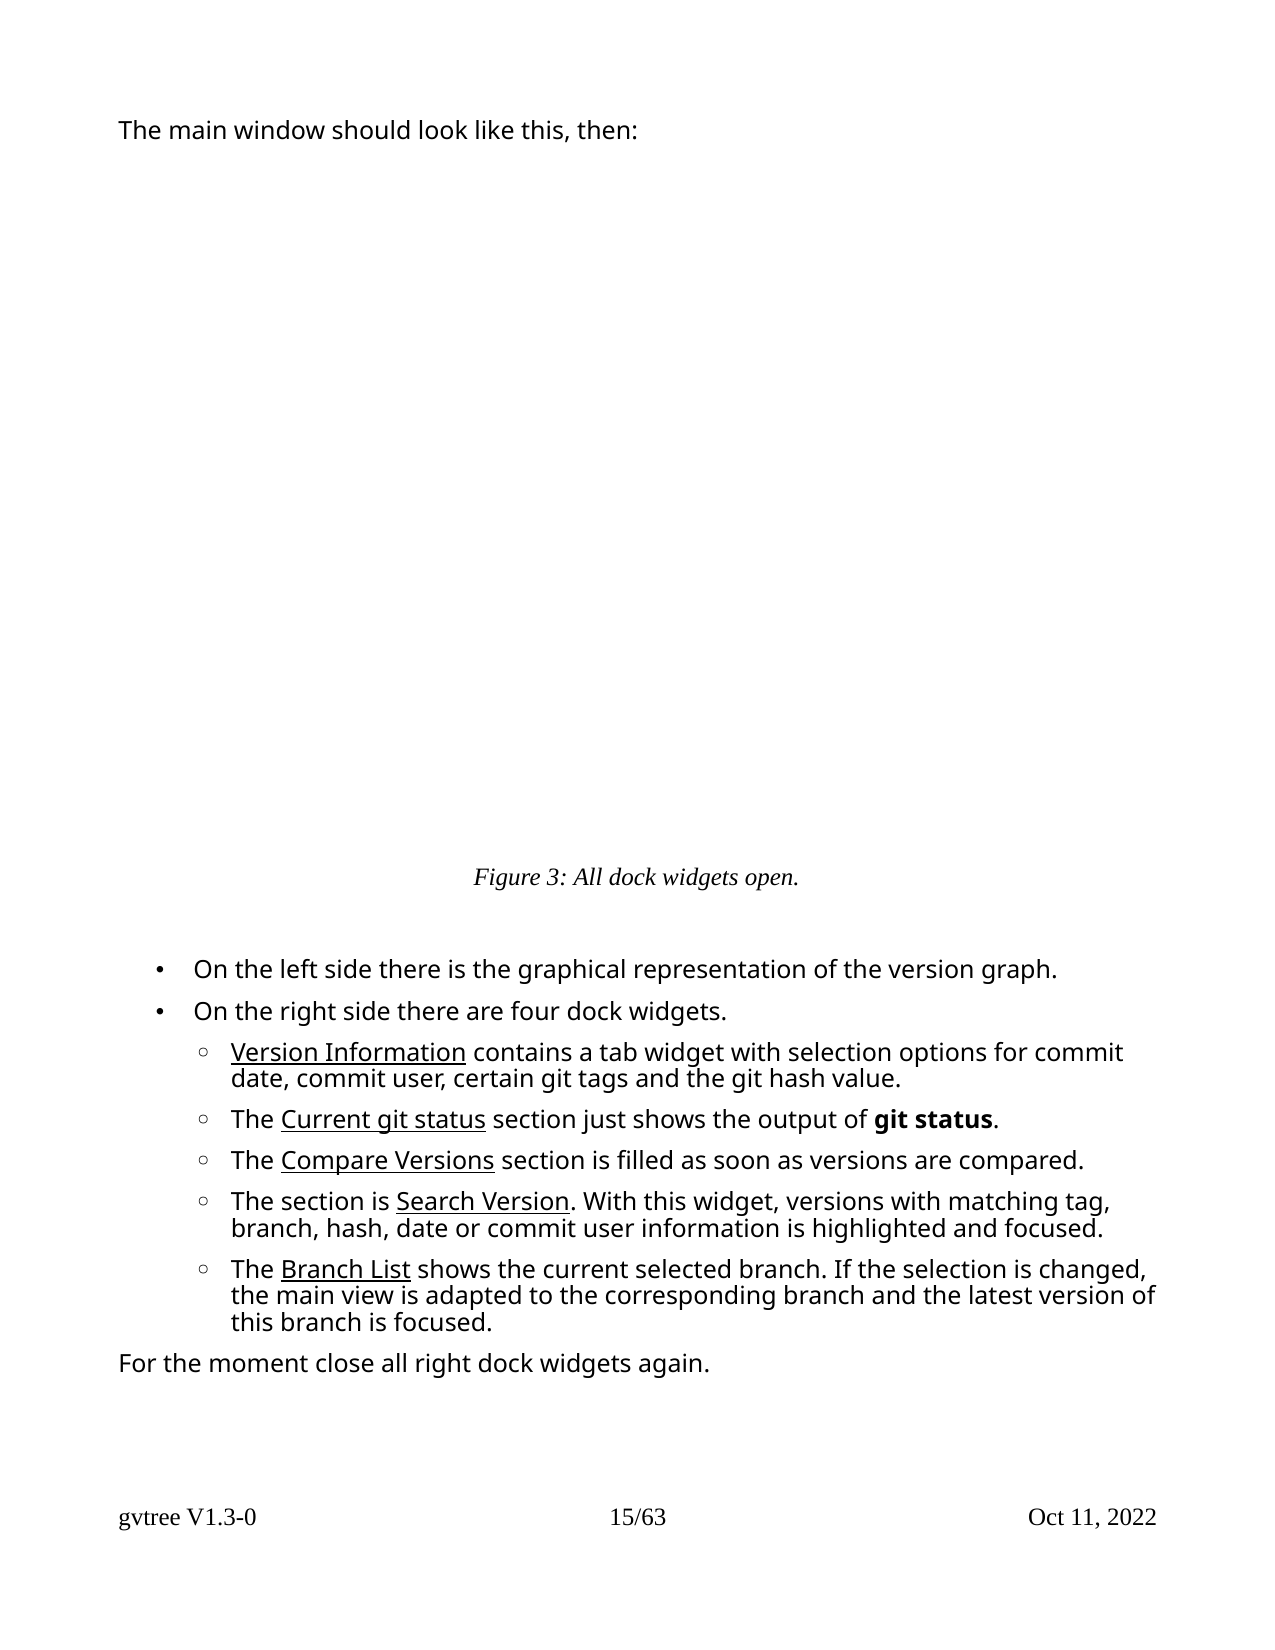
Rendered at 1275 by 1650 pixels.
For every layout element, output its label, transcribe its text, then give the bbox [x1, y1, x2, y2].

text The main window should look like this, then: [118, 118, 1157, 144]
list Version Information contains a tab widget with selection options for commit date, commit user, certain git tags and the git hash value. [193, 1040, 1157, 1093]
list The Compare Versions section is filled as soon as versions are compared. [193, 1148, 1157, 1175]
text Figure 3: All dock widgets open. [118, 172, 1157, 891]
list On the right side there are four dock widgets. [156, 999, 1157, 1025]
list The Current git status section just shows the output of git status. [193, 1107, 1157, 1134]
list On the left side there is the graphical representation of the version graph. [156, 958, 1157, 984]
text For the moment close all right dock widgets again. [118, 1351, 1157, 1377]
list The Branch List shows the current selected branch. If the selection is changed, the main view is adapted to the corresponding branch and the latest version of this branch is focused. [193, 1257, 1157, 1336]
list The section is Search Version. With this widget, versions with matching tag, branch, hash, date or commit user information is highlighted and focused. [193, 1189, 1157, 1242]
